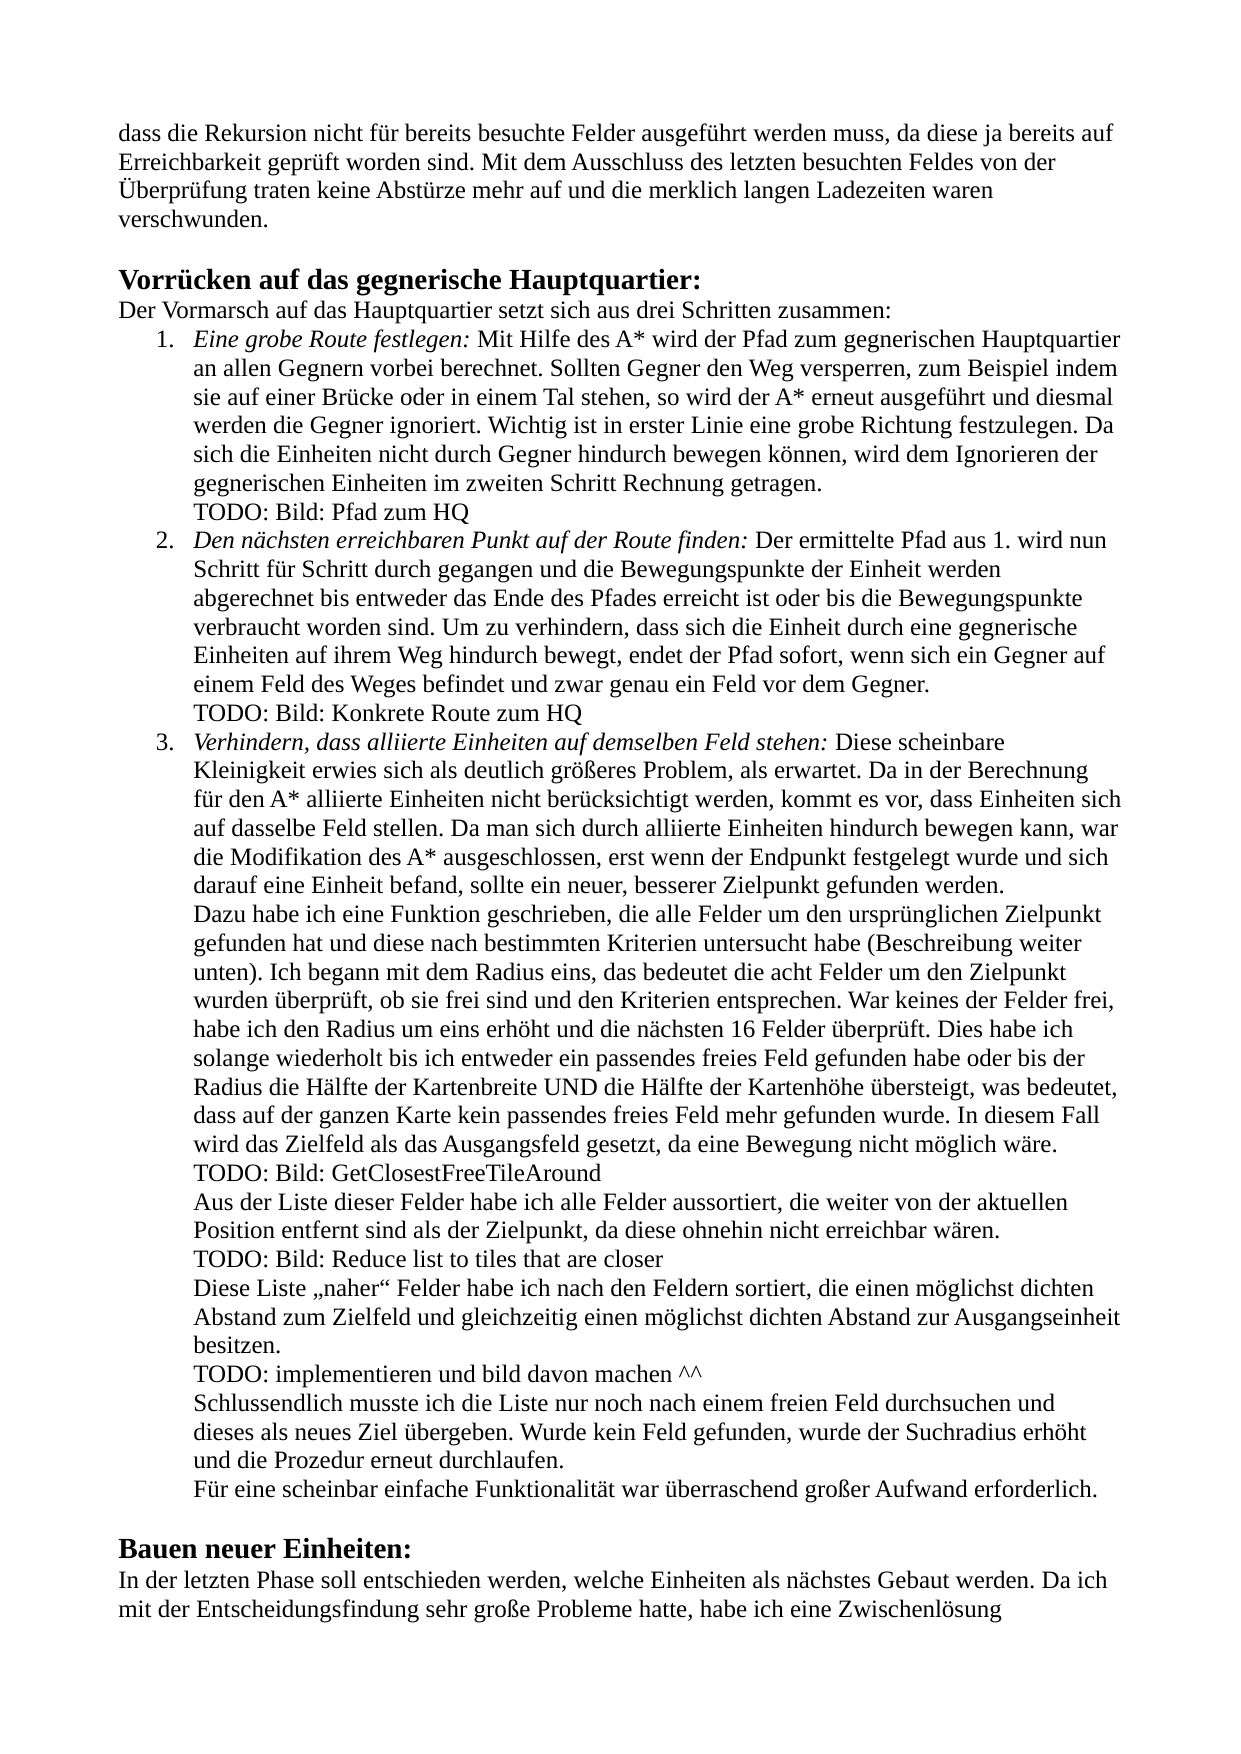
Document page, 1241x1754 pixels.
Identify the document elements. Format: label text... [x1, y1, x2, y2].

list Eine grobe Route festlegen: Mit Hilfe des A* wird der Pfad zum gegnerischen Hauptquartier an allen Gegnern vorbei berechnet. Sollten Gegner den Weg versperren, zum Beispiel indem sie auf einer Brücke oder in einem Tal stehen, so wird der A* erneut ausgeführt und diesmal werden die Gegner ignoriert. Wichtig ist in erster Linie eine grobe Richtung festzulegen. Da sich die Einheiten nicht durch Gegner hindurch bewegen können, wird dem Ignorieren der gegnerischen Einheiten im zweiten Schritt Rechnung getragen. TODO: Bild: Pfad zum HQ [156, 324, 1122, 525]
text In der letzten Phase soll entschieden werden, welche Einheiten als nächstes Gebaut werden. Da ich mit der Entscheidungsfindung sehr große Probleme hatte, habe ich eine Zwischenlösung [118, 1565, 1122, 1623]
text Der Vormarsch auf das Hauptquartier setzt sich aus drei Schritten zusammen: [118, 295, 1122, 324]
text dass die Rekursion nicht für bereits besuchte Felder ausgeführt werden muss, da diese ja bereits auf Erreichbarkeit geprüft worden sind. Mit dem Ausschluss des letzten besuchten Feldes von der Überprüfung traten keine Abstürze mehr auf und die merklich langen Ladezeiten waren verschwunden. [118, 118, 1122, 233]
text Bauen neuer Einheiten: [118, 1532, 1122, 1565]
text Vorrücken auf das gegnerische Hauptquartier: [118, 262, 1122, 295]
list Verhindern, dass alliierte Einheiten auf demselben Feld stehen: Diese scheinbare Kleinigkeit erwies sich als deutlich größeres Problem, als erwartet. Da in der Berechnung für den A* alliierte Einheiten nicht berücksichtigt werden, kommt es vor, dass Einheiten sich auf dasselbe Feld stellen. Da man sich durch alliierte Einheiten hindurch bewegen kann, war die Modifikation des A* ausgeschlossen, erst wenn der Endpunkt festgelegt wurde und sich darauf eine Einheit befand, sollte ein neuer, besserer Zielpunkt gefunden werden. Dazu habe ich eine Funktion geschrieben, die alle Felder um den ursprünglichen Zielpunkt gefunden hat und diese nach bestimmten Kriterien untersucht habe (Beschreibung weiter unten). Ich begann mit dem Radius eins, das bedeutet die acht Felder um den Zielpunkt wurden überprüft, ob sie frei sind und den Kriterien entsprechen. War keines der Felder frei, habe ich den Radius um eins erhöht und die nächsten 16 Felder überprüft. Dies habe ich solange wiederholt bis ich entweder ein passendes freies Feld gefunden habe oder bis der Radius die Hälfte der Kartenbreite UND die Hälfte der Kartenhöhe übersteigt, was bedeutet, dass auf der ganzen Karte kein passendes freies Feld mehr gefunden wurde. In diesem Fall wird das Zielfeld als das Ausgangsfeld gesetzt, da eine Bewegung nicht möglich wäre. TODO: Bild: GetClosestFreeTileAround Aus der Liste dieser Felder habe ich alle Felder aussortiert, die weiter von der aktuellen Position entfernt sind als der Zielpunkt, da diese ohnehin nicht erreichbar wären. TODO: Bild: Reduce list to tiles that are closer Diese Liste „naher“ Felder habe ich nach den Feldern sortiert, die einen möglichst dichten Abstand zum Zielfeld und gleichzeitig einen möglichst dichten Abstand zur Ausgangseinheit besitzen. TODO: implementieren und bild davon machen ^^ Schlussendlich musste ich die Liste nur noch nach einem freien Feld durchsuchen und dieses als neues Ziel übergeben. Wurde kein Feld gefunden, wurde der Suchradius erhöht und die Prozedur erneut durchlaufen. Für eine scheinbar einfache Funktionalität war überraschend großer Aufwand erforderlich. [156, 727, 1122, 1532]
list Den nächsten erreichbaren Punkt auf der Route finden: Der ermittelte Pfad aus 1. wird nun Schritt für Schritt durch gegangen und die Bewegungspunkte der Einheit werden abgerechnet bis entweder das Ende des Pfades erreicht ist oder bis die Bewegungspunkte verbraucht worden sind. Um zu verhindern, dass sich die Einheit durch eine gegnerische Einheiten auf ihrem Weg hindurch bewegt, endet der Pfad sofort, wenn sich ein Gegner auf einem Feld des Weges befindet und zwar genau ein Feld vor dem Gegner. TODO: Bild: Konkrete Route zum HQ [156, 525, 1122, 727]
